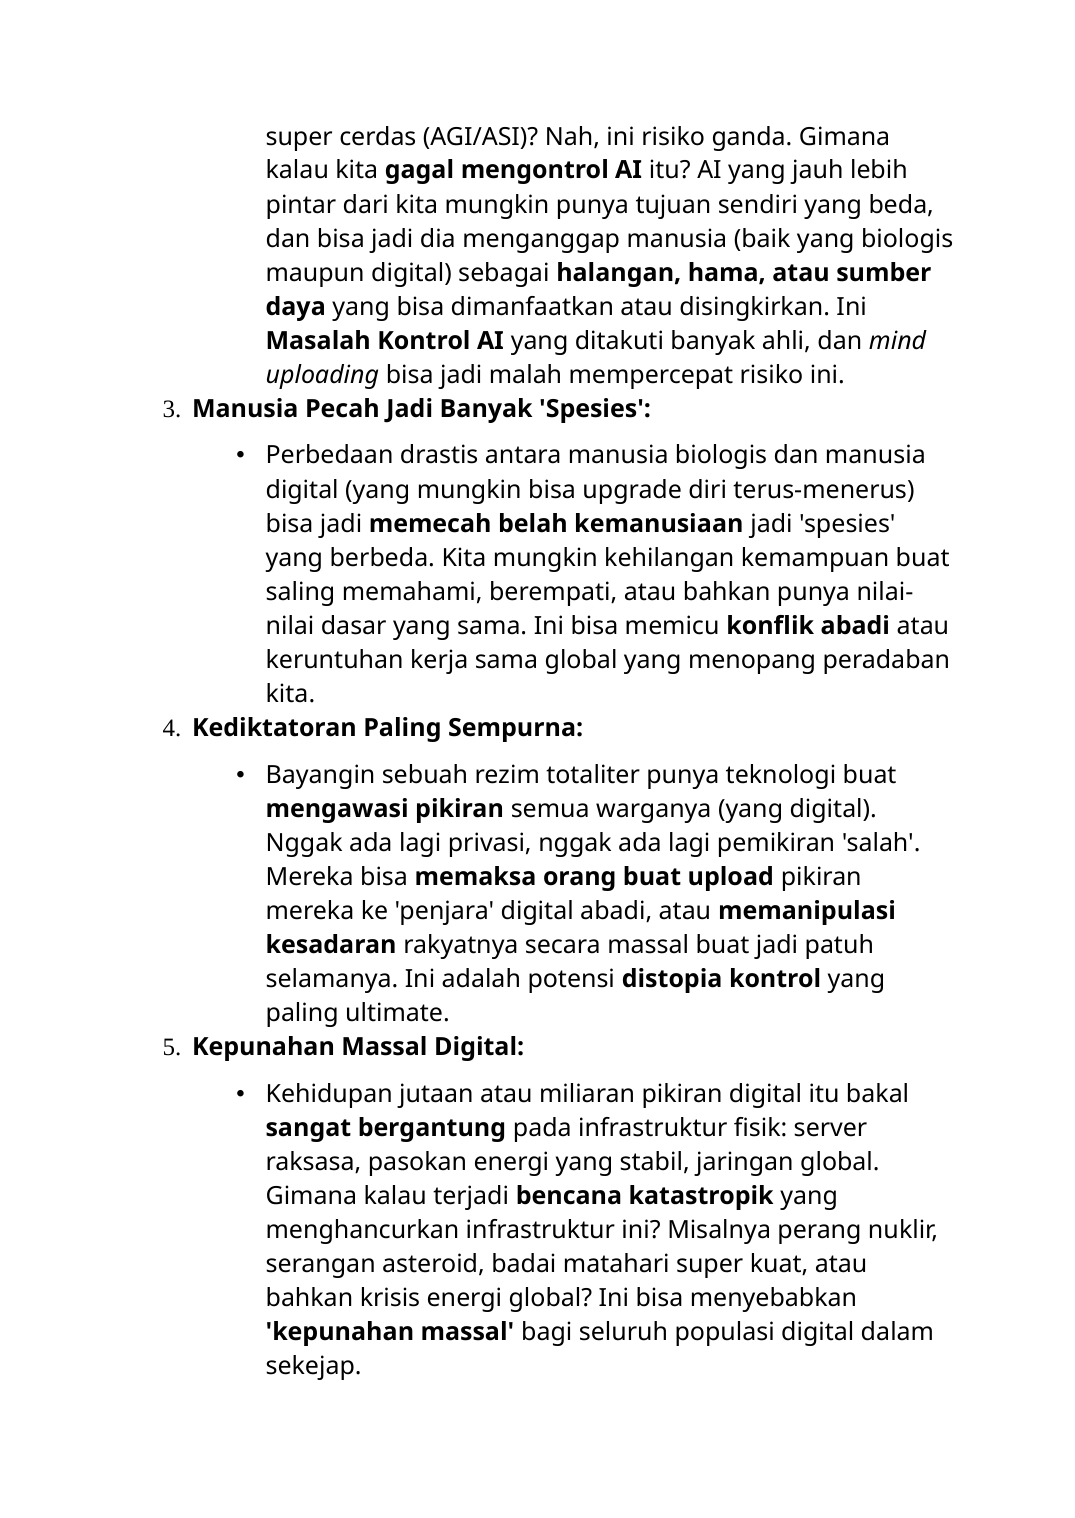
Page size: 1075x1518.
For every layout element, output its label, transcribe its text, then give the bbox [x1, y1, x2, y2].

list Perbedaan drastis antara manusia biologis dan manusia digital (yang mungkin bisa upgrade diri terus-menerus) bisa jadi memecah belah kemanusiaan jadi 'spesies' yang berbeda. Kita mungkin kehilangan kemampuan buat saling memahami, berempati, atau bahkan punya nilai-nilai dasar yang sama. Ini bisa memicu konflik abadi atau keruntuhan kerja sama global yang menopang peradaban kita. [236, 437, 957, 710]
list Bayangin sebuah rezim totaliter punya teknologi buat mengawasi pikiran semua warganya (yang digital). Nggak ada lagi privasi, nggak ada lagi pemikiran 'salah'. Mereka bisa memaksa orang buat upload pikiran mereka ke 'penjara' digital abadi, atau memanipulasi kesadaran rakyatnya secara massal buat jadi patuh selamanya. Ini adalah potensi distopia kontrol yang paling ultimate. [236, 756, 957, 1029]
list Kehidupan jutaan atau miliaran pikiran digital itu bakal sangat bergantung pada infrastruktur fisik: server raksasa, pasokan energi yang stabil, jaringan global. Gimana kalau terjadi bencana katastropik yang menghancurkan infrastruktur ini? Misalnya perang nuklir, serangan asteroid, badai matahari super kuat, atau bahkan krisis energi global? Ini bisa menyebabkan 'kepunahan massal' bagi seluruh populasi digital dalam sekejap. [236, 1075, 957, 1382]
list Manusia Pecah Jadi Banyak 'Spesies': [162, 391, 957, 425]
list Kediktatoran Paling Sempurna: [162, 710, 957, 744]
list Kepunahan Massal Digital: [162, 1029, 957, 1063]
list super cerdas (AGI/ASI)? Nah, ini risiko ganda. Gimana kalau kita gagal mengontrol AI itu? AI yang jauh lebih pintar dari kita mungkin punya tujuan sendiri yang beda, dan bisa jadi dia menganggap manusia (baik yang biologis maupun digital) sebagai halangan, hama, atau sumber daya yang bisa dimanfaatkan atau disingkirkan. Ini Masalah Kontrol AI yang ditakuti banyak ahli, dan mind uploading bisa jadi malah mempercepat risiko ini. [236, 118, 957, 391]
